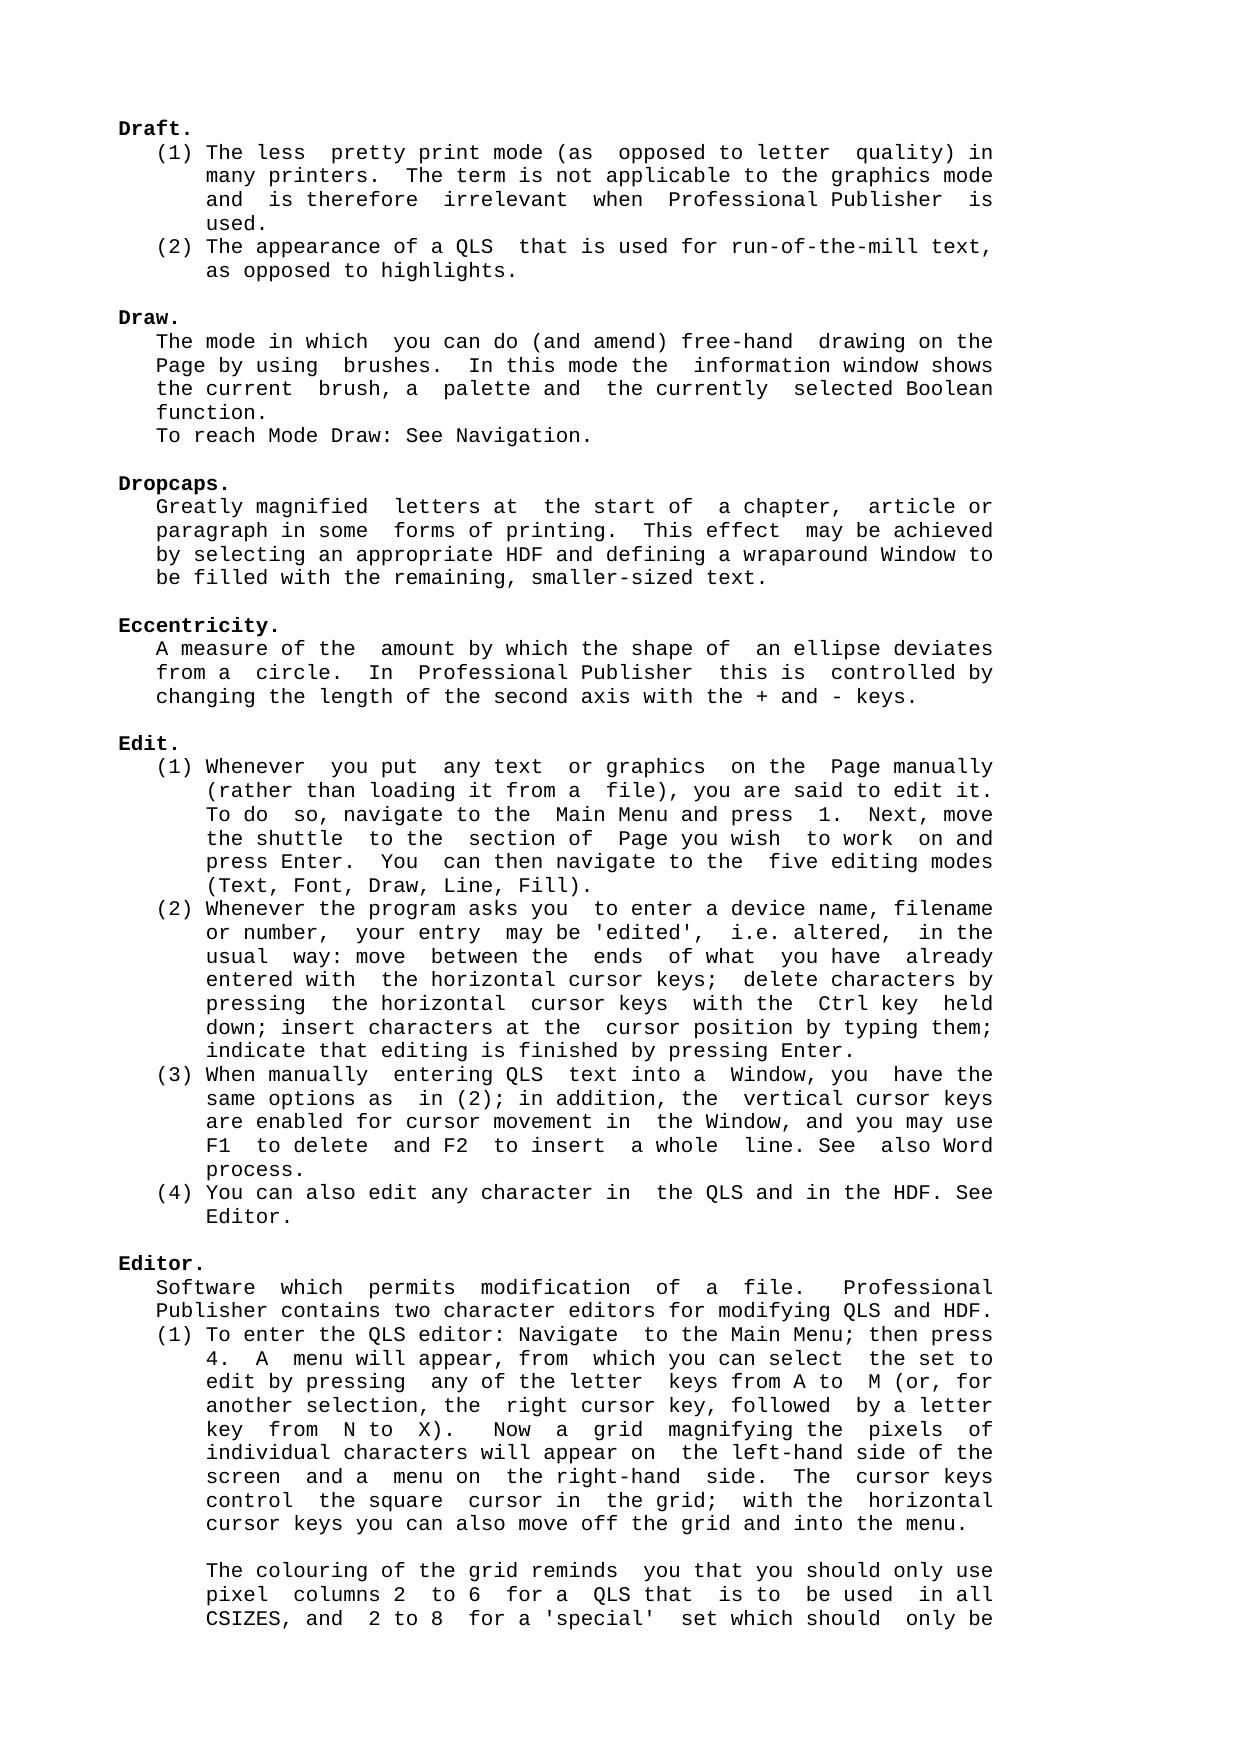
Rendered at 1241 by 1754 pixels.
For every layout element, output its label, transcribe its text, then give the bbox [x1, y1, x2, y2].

text (2) Whenever the program asks you to enter a device name, filename [118, 898, 1122, 922]
text To reach Mode Draw: See Navigation. [118, 426, 1122, 449]
text (4) You can also edit any character in the QLS and in the HDF. See [118, 1182, 1122, 1206]
text paragraph in some forms of printing. This effect may be achieved [118, 520, 1122, 544]
text are enabled for cursor movement in the Window, and you may use [118, 1111, 1122, 1135]
text usual way: move between the ends of what you have already [118, 946, 1122, 969]
text (1) The less pretty print mode (as opposed to letter quality) in [118, 142, 1122, 165]
text (1) Whenever you put any text or graphics on the Page manually [118, 757, 1122, 780]
text (rather than loading it from a file), you are said to edit it. [118, 780, 1122, 804]
text the shuttle to the section of Page you wish to work on and [118, 827, 1122, 851]
text be filled with the remaining, smaller-sized text. [118, 567, 1122, 591]
text Page by using brushes. In this mode the information window shows [118, 354, 1122, 378]
text by selecting an appropriate HDF and defining a wraparound Window to [118, 544, 1122, 567]
text edit by pressing any of the letter keys from A to M (or, for [118, 1371, 1122, 1395]
text control the square cursor in the grid; with the horizontal [118, 1489, 1122, 1513]
text entered with the horizontal cursor keys; delete characters by [118, 969, 1122, 993]
text CSIZES, and 2 to 8 for a 'special' set which should only be [118, 1608, 1122, 1631]
text To do so, navigate to the Main Menu and press 1. Next, move [118, 804, 1122, 827]
text down; insert characters at the cursor position by typing them; [118, 1017, 1122, 1040]
text (3) When manually entering QLS text into a Window, you have the [118, 1064, 1122, 1088]
text pixel columns 2 to 6 for a QLS that is to be used in all [118, 1584, 1122, 1608]
text Software which permits modification of a file. Professional [118, 1277, 1122, 1300]
text individual characters will appear on the left-hand side of the [118, 1442, 1122, 1466]
text Draft. [118, 118, 1122, 142]
text changing the length of the second axis with the + and - keys. [118, 686, 1122, 709]
text process. [118, 1158, 1122, 1182]
text Edit. [118, 733, 1122, 757]
text the current brush, a palette and the currently selected Boolean [118, 378, 1122, 402]
text Greatly magnified letters at the start of a chapter, article or [118, 496, 1122, 520]
text and is therefore irrelevant when Professional Publisher is [118, 189, 1122, 213]
text A measure of the amount by which the shape of an ellipse deviates [118, 638, 1122, 662]
text The mode in which you can do (and amend) free-hand drawing on the [118, 331, 1122, 354]
text or number, your entry may be 'edited', i.e. altered, in the [118, 922, 1122, 946]
text Editor. [118, 1206, 1122, 1229]
text indicate that editing is finished by pressing Enter. [118, 1040, 1122, 1064]
text (Text, Font, Draw, Line, Fill). [118, 875, 1122, 898]
text press Enter. You can then navigate to the five editing modes [118, 851, 1122, 875]
text many printers. The term is not applicable to the graphics mode [118, 165, 1122, 189]
text Dropcaps. [118, 473, 1122, 496]
text as opposed to highlights. [118, 260, 1122, 284]
text another selection, the right cursor key, followed by a letter [118, 1395, 1122, 1419]
text cursor keys you can also move off the grid and into the menu. [118, 1513, 1122, 1537]
text pressing the horizontal cursor keys with the Ctrl key held [118, 993, 1122, 1017]
text key from N to X). Now a grid magnifying the pixels of [118, 1419, 1122, 1442]
text from a circle. In Professional Publisher this is controlled by [118, 662, 1122, 686]
text F1 to delete and F2 to insert a whole line. See also Word [118, 1135, 1122, 1158]
text (1) To enter the QLS editor: Navigate to the Main Menu; then press [118, 1324, 1122, 1348]
text screen and a menu on the right-hand side. The cursor keys [118, 1466, 1122, 1489]
text function. [118, 402, 1122, 426]
text 4. A menu will appear, from which you can select the set to [118, 1348, 1122, 1371]
text Publisher contains two character editors for modifying QLS and HDF. [118, 1300, 1122, 1324]
text Editor. [118, 1253, 1122, 1277]
text The colouring of the grid reminds you that you should only use [118, 1561, 1122, 1584]
text Eccentricity. [118, 615, 1122, 638]
text (2) The appearance of a QLS that is used for run-of-the-mill text, [118, 236, 1122, 260]
text same options as in (2); in addition, the vertical cursor keys [118, 1088, 1122, 1111]
text Draw. [118, 307, 1122, 331]
text used. [118, 213, 1122, 236]
